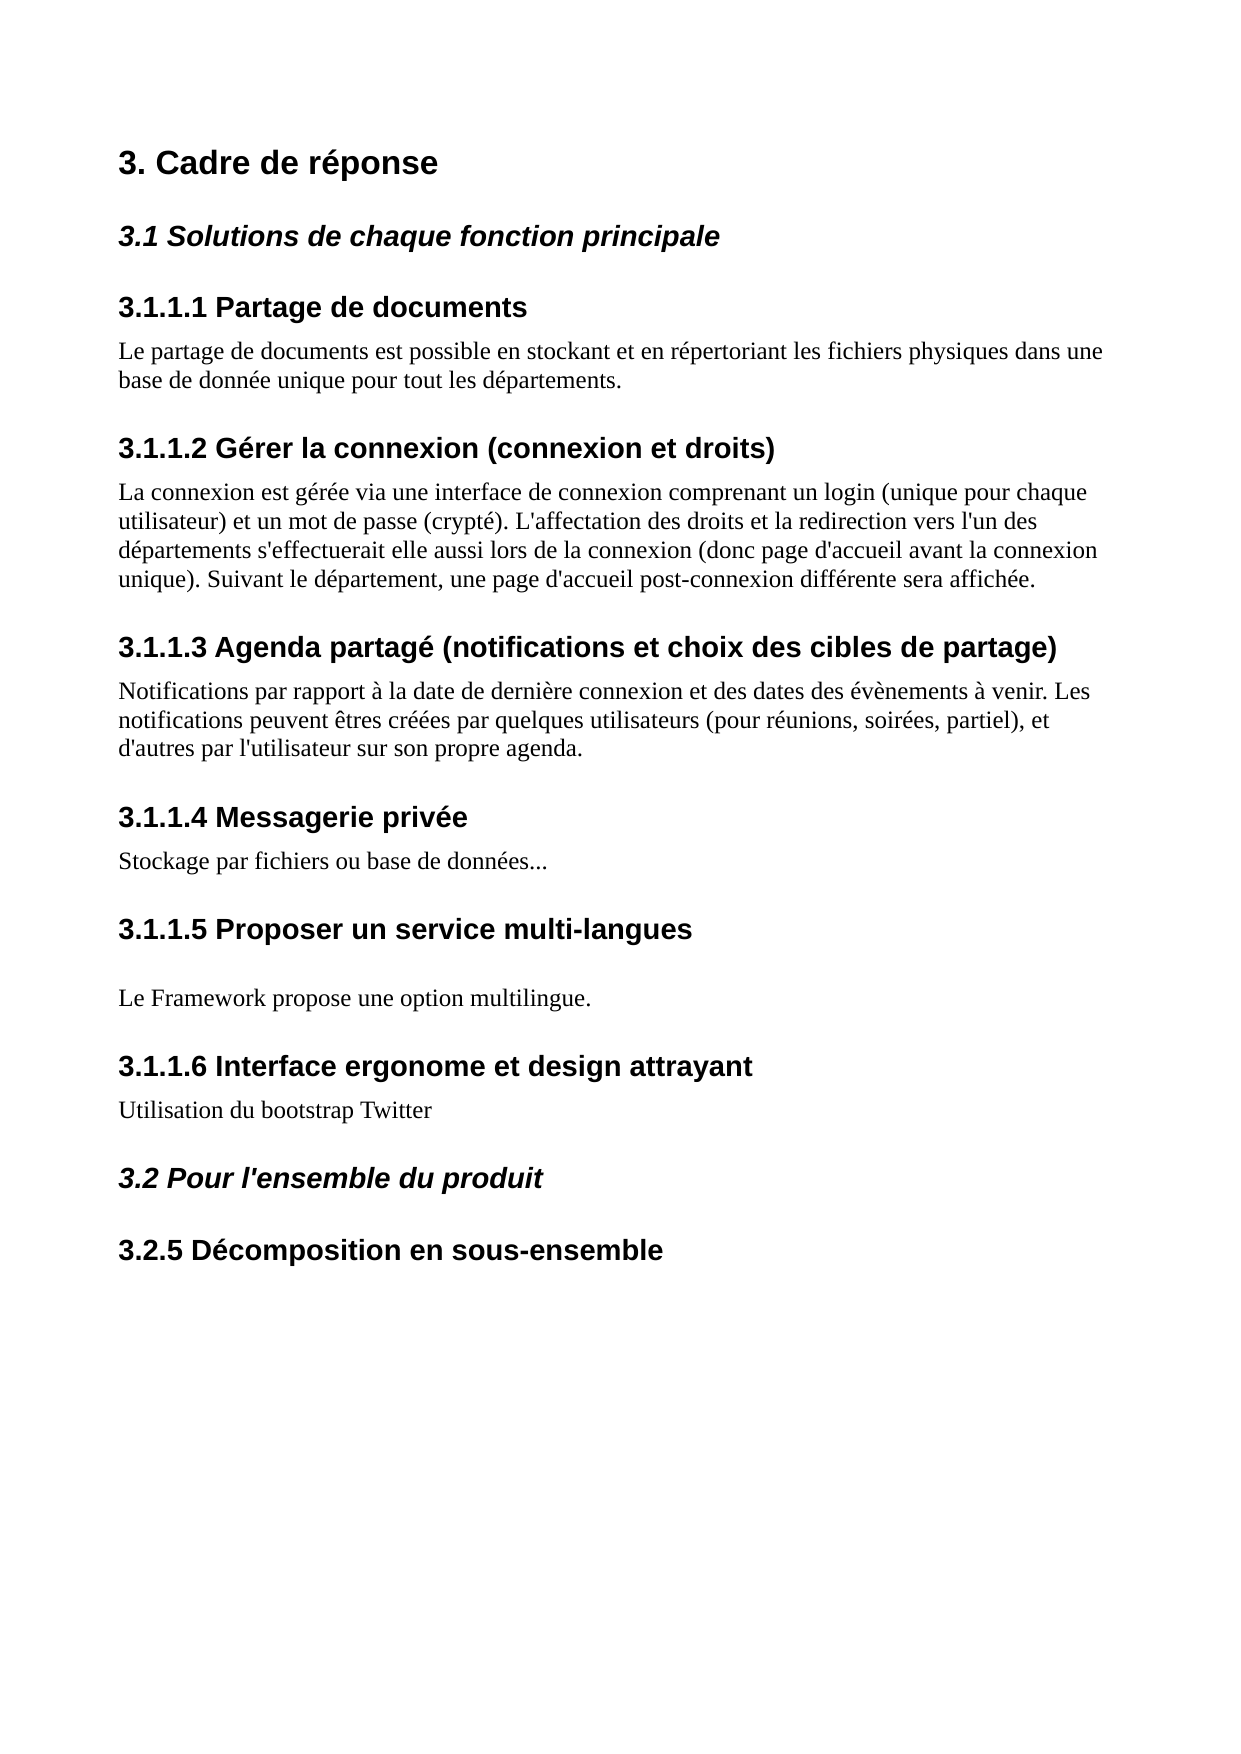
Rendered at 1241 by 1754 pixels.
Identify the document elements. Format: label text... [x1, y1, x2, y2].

subtitle 3.1.1.3 Agenda partagé (notifications et choix des cibles de partage) [118, 630, 1122, 663]
text La connexion est gérée via une interface de connexion comprenant un login (unique pour chaque utilisateur) et un mot de passe (crypté). L'affectation des droits et la redirection vers l'un des départements s'effectuerait elle aussi lors de la connexion (donc page d'accueil avant la connexion unique). Suivant le département, une page d'accueil post-connexion différente sera affichée. [118, 477, 1122, 592]
subtitle 3.1 Solutions de chaque fonction principale [118, 219, 1122, 253]
text Stockage par fichiers ou base de données... [118, 846, 1122, 874]
text Le partage de documents est possible en stockant et en répertoriant les fichiers physiques dans une base de donnée unique pour tout les départements. [118, 336, 1122, 394]
subtitle 3.1.1.5 Proposer un service multi-langues [118, 912, 1122, 946]
subtitle 3.2.5 Décomposition en sous-ensemble [118, 1233, 1122, 1266]
subtitle Le Framework propose une option multilingue. [118, 983, 1122, 1012]
subtitle 3.2 Pour l'ensemble du produit [118, 1162, 1122, 1195]
text Utilisation du bootstrap Twitter [118, 1095, 1122, 1124]
text Notifications par rapport à la date de dernière connexion et des dates des évènements à venir. Les notifications peuvent êtres créées par quelques utilisateurs (pour réunions, soirées, partiel), et d'autres par l'utilisateur sur son propre agenda. [118, 676, 1122, 762]
subtitle 3.1.1.6 Interface ergonome et design attrayant [118, 1049, 1122, 1083]
subtitle 3. Cadre de réponse [118, 143, 1122, 182]
subtitle 3.1.1.4 Messagerie privée [118, 800, 1122, 833]
subtitle 3.1.1.2 Gérer la connexion (connexion et droits) [118, 431, 1122, 465]
subtitle 3.1.1.1 Partage de documents [118, 290, 1122, 324]
